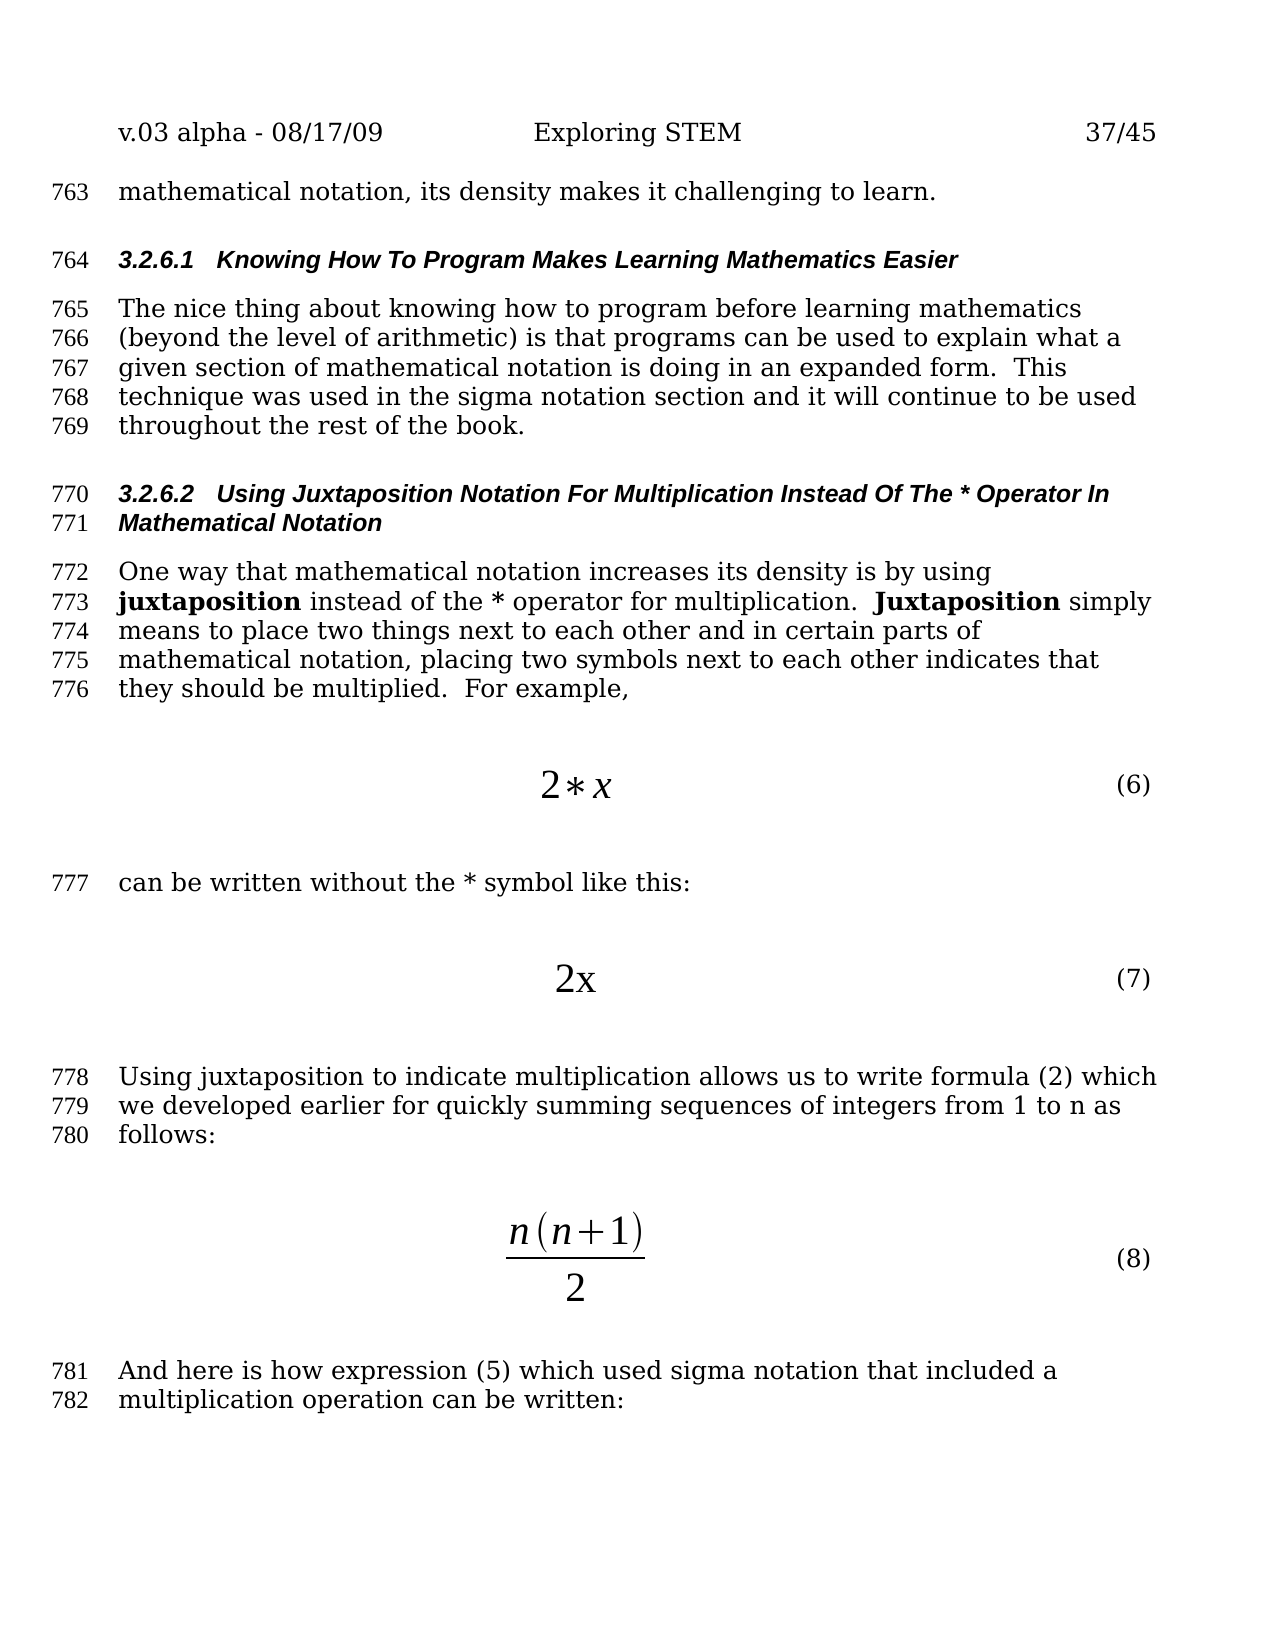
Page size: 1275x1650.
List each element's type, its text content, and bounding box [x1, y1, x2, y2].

text The nice thing about knowing how to program before learning mathematics (beyond the level of arithmetic) is that programs can be used to explain what a given section of mathematical notation is doing in an expanded form. This technique was used in the sigma notation section and it will continue to be used throughout the rest of the book. [118, 294, 1157, 440]
table_header (7) [1041, 948, 1157, 1009]
text Using juxtaposition to indicate multiplication allows us to write formula (2) which we developed earlier for quickly summing sequences of integers from 1 to n as follows: [118, 1062, 1157, 1150]
table_header [118, 1200, 1041, 1318]
text mathematical notation, its density makes it challenging to learn. [118, 177, 1157, 206]
table_header (6) [1041, 754, 1157, 815]
table_header (8) [1041, 1200, 1157, 1318]
table_header [118, 948, 1041, 1009]
table_header [118, 754, 1041, 815]
text can be written without the * symbol like this: [118, 868, 1157, 897]
text One way that mathematical notation increases its density is by using juxtaposition instead of the * operator for multiplication. Juxtaposition simply means to place two things next to each other and in certain parts of mathematical notation, placing two symbols next to each other indicates that they should be multiplied. For example, [118, 557, 1157, 703]
subtitle Using Juxtaposition Notation For Multiplication Instead Of The * Operator In Mathematical Notation [118, 479, 1157, 536]
subtitle Knowing How To Program Makes Learning Mathematics Easier [118, 245, 1157, 273]
text And here is how expression (5) which used sigma notation that included a multiplication operation can be written: [118, 1356, 1157, 1415]
